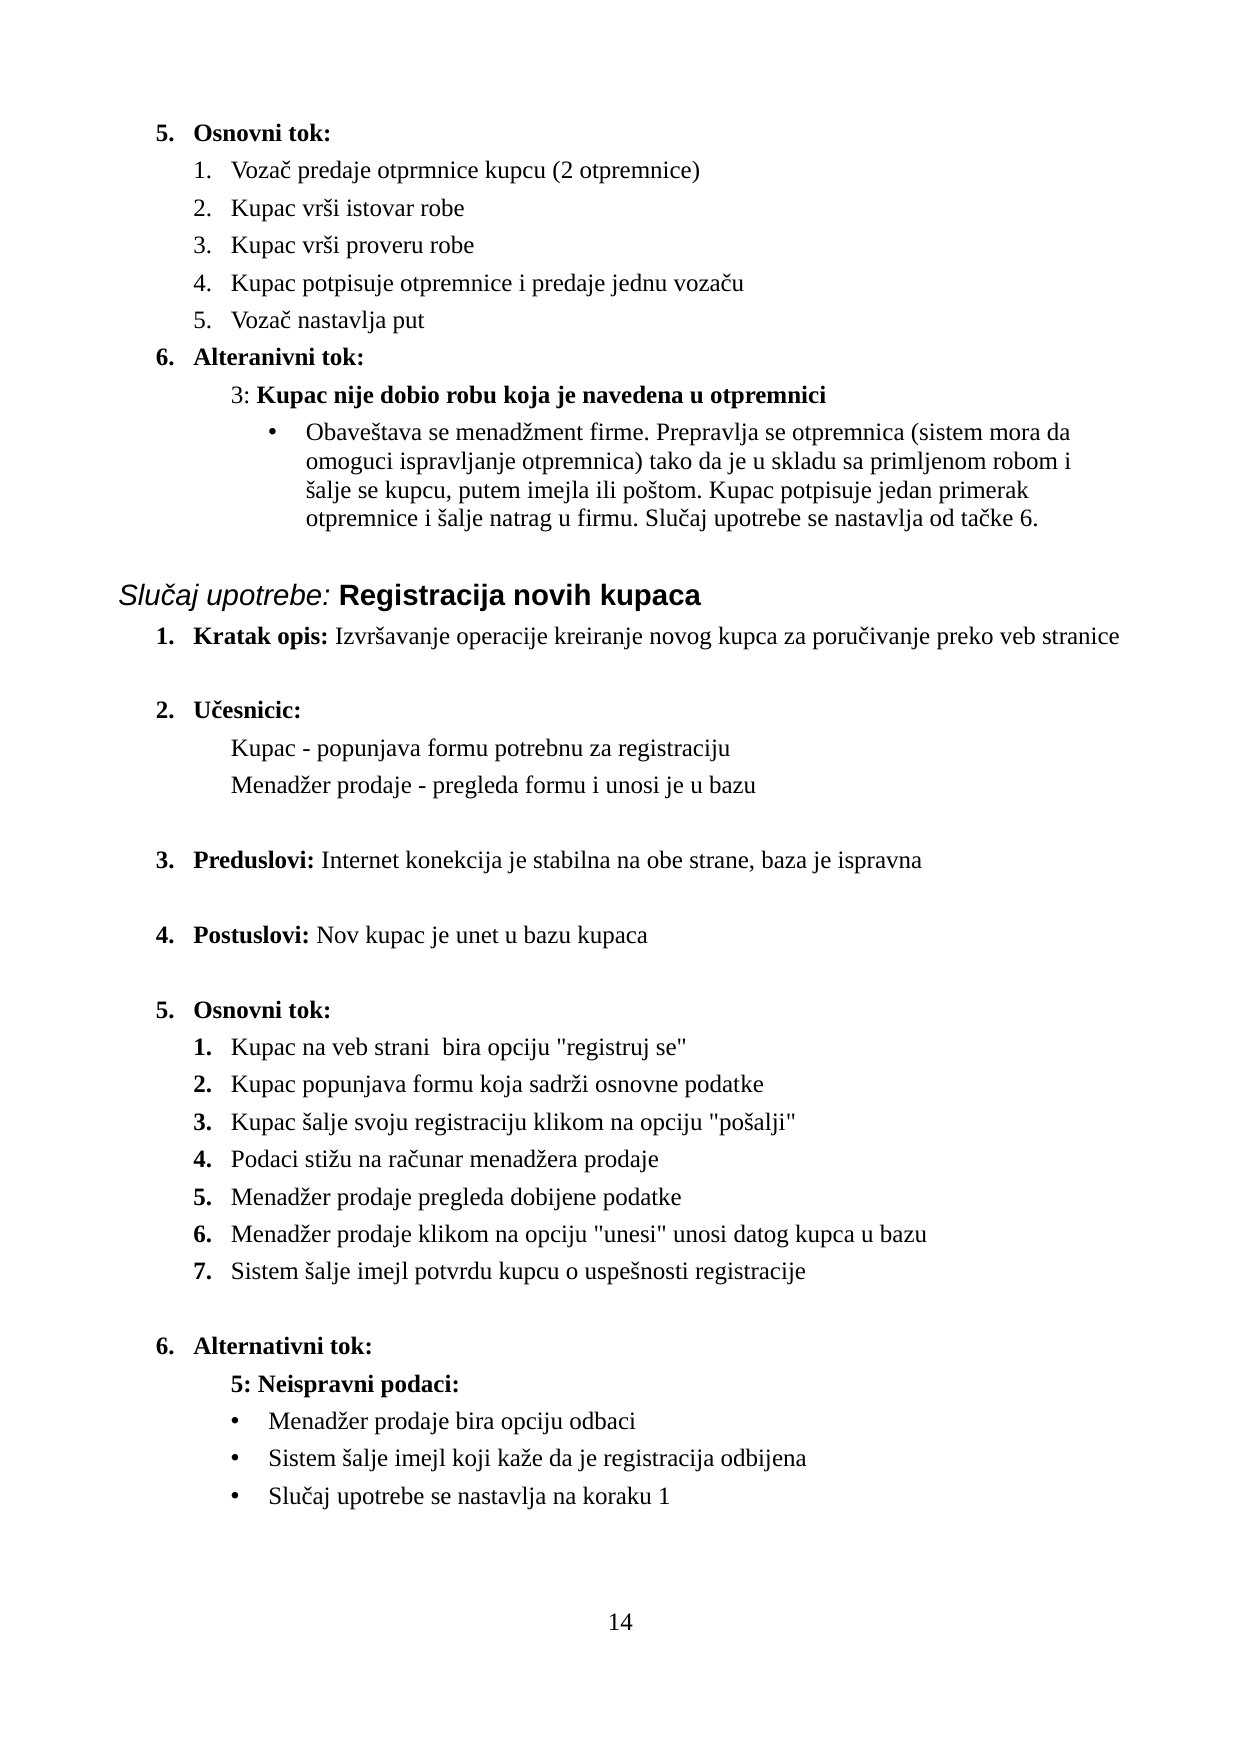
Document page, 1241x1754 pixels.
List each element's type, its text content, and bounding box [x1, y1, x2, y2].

list Kratak opis: Izvršavanje operacije kreiranje novog kupca za poručivanje preko veb stranice [156, 621, 1122, 649]
list Kupac šalje svoju registraciju klikom na opciju "pošalji" [193, 1107, 1122, 1136]
list Alternativni tok: [156, 1331, 1122, 1360]
list Kupac na veb strani bira opciju "registruj se" [193, 1032, 1122, 1061]
list Preduslovi: Internet konekcija je stabilna na obe strane, baza je ispravna [156, 845, 1122, 874]
list Kupac popunjava formu koja sadrži osnovne podatke [193, 1069, 1122, 1098]
list Vozač nastavlja put [193, 305, 1122, 334]
list Slučaj upotrebe se nastavlja na koraku 1 [231, 1481, 1122, 1509]
list Sistem šalje imejl potvrdu kupcu o uspešnosti registracije [193, 1256, 1122, 1285]
list Kupac vrši proveru robe [193, 230, 1122, 259]
subtitle Slučaj upotrebe: Registracija novih kupaca [118, 578, 1122, 612]
list 3: Kupac nije dobio robu koja je navedena u otpremnici [231, 380, 1122, 409]
list Osnovni tok: [156, 995, 1122, 1023]
list Kupac - popunjava formu potrebnu za registraciju [193, 733, 1122, 762]
list Podaci stižu na računar menadžera prodaje [193, 1144, 1122, 1173]
list Vozač predaje otprmnice kupcu (2 otpremnice) [193, 156, 1122, 184]
list Menadžer prodaje klikom na opciju "unesi" unosi datog kupca u bazu [193, 1219, 1122, 1248]
list Sistem šalje imejl koji kaže da je registracija odbijena [231, 1443, 1122, 1472]
list Osnovni tok: [156, 118, 1122, 147]
list Učesnicic: [156, 696, 1122, 724]
list 5: Neispravni podaci: [193, 1369, 1122, 1397]
list Menadžer prodaje pregleda dobijene podatke [193, 1182, 1122, 1210]
list Kupac vrši istovar robe [193, 193, 1122, 222]
list Alteranivni tok: [156, 342, 1122, 371]
list Postuslovi: Nov kupac je unet u bazu kupaca [156, 920, 1122, 949]
list Kupac potpisuje otpremnice i predaje jednu vozaču [193, 268, 1122, 296]
list Obaveštava se menadžment firme. Prepravlja se otpremnica (sistem mora da omoguci ispravljanje otpremnica) tako da je u skladu sa primljenom robom i šalje se kupcu, putem imejla ili poštom. Kupac potpisuje jedan primerak otpremnice i šalje natrag u firmu. Slučaj upotrebe se nastavlja od tačke 6. [268, 417, 1122, 532]
list Menadžer prodaje - pregleda formu i unosi je u bazu [193, 770, 1122, 799]
list Menadžer prodaje bira opciju odbaci [231, 1406, 1122, 1435]
